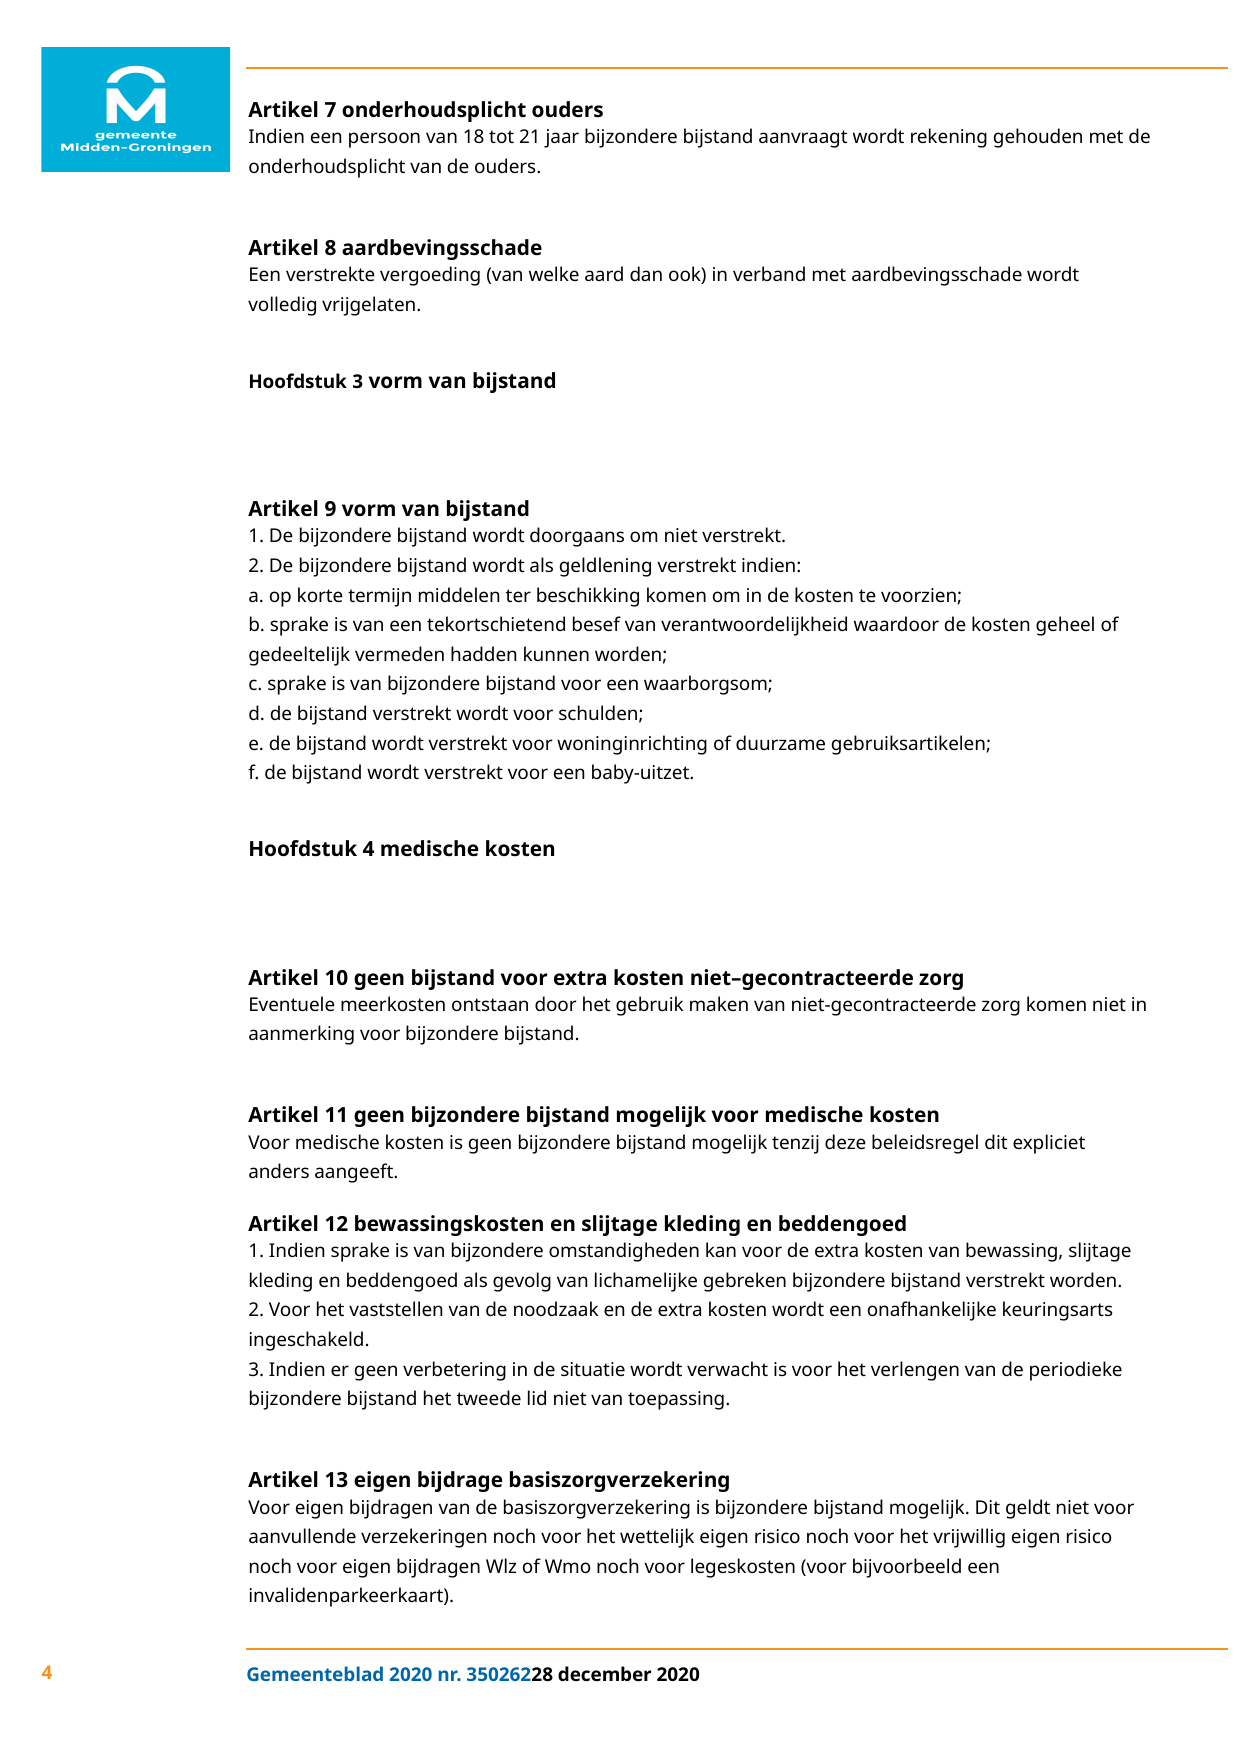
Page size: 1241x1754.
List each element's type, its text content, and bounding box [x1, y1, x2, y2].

text Artikel 13 eigen bijdrage basiszorgverzekering [248, 1465, 1152, 1494]
text Artikel 12 bewassingskosten en slijtage kleding en beddengoed [248, 1209, 1152, 1237]
picture [108, 66, 164, 82]
text 2. De bijzondere bijstand wordt als geldlening verstrekt indien: [248, 552, 1152, 578]
text Indien een persoon van 18 tot 21 jaar bijzondere bijstand aanvraagt wordt rekening gehouden met de onderhoudsplicht van de ouders. [248, 123, 1152, 178]
text 1. Indien sprake is van bijzondere omstandigheden kan voor de extra kosten van bewassing, slijtage kleding en beddengoed als gevolg van lichamelijke gebreken bijzondere bijstand verstrekt worden. [248, 1237, 1152, 1293]
text Artikel 7 onderhoudsplicht ouders [248, 95, 1152, 123]
text 2. Voor het vaststellen van de noodzaak en de extra kosten wordt een onafhankelijke keuringsarts ingeschakeld. [248, 1297, 1152, 1352]
text Hoofdstuk 4 medische kosten [248, 834, 1152, 863]
text c. sprake is van bijzondere bijstand voor een waarborgsom; [248, 671, 1152, 696]
text 3. Indien er geen verbetering in de situatie wordt verwacht is voor het verlengen van de periodieke bijzondere bijstand het tweede lid niet van toepassing. [248, 1356, 1152, 1411]
text b. sprake is van een tekortschietend besef van verantwoordelijkheid waardoor de kosten geheel of gedeeltelijk vermeden hadden kunnen worden; [248, 611, 1152, 667]
text e. de bijstand wordt verstrekt voor woninginrichting of duurzame gebruiksartikelen; [248, 730, 1152, 755]
text Artikel 11 geen bijzondere bijstand mogelijk voor medische kosten [248, 1101, 1152, 1129]
text Een verstrekte vergoeding (van welke aard dan ook) in verband met aardbevingsschade wordt volledig vrijgelaten. [248, 261, 1152, 317]
picture [107, 89, 165, 122]
text Artikel 10 geen bijstand voor extra kosten niet–gecontracteerde zorg [248, 963, 1152, 991]
picture [184, 146, 190, 153]
text Voor eigen bijdragen van de basiszorgverzekering is bijzondere bijstand mogelijk. Dit geldt niet voor aanvullende verzekeringen noch voor het wettelijk eigen risico noch voor het vrijwillig eigen risico noch voor eigen bijdragen Wlz of Wmo noch voor legeskosten (voor bijvoorbeeld een invalidenparkeerkaart). [248, 1494, 1152, 1608]
text Artikel 9 vorm van bijstand [248, 494, 1152, 523]
text a. op korte termijn middelen ter beschikking komen om in de kosten te voorzien; [248, 582, 1152, 607]
text Hoofdstuk 3 vorm van bijstand [248, 366, 1152, 394]
text Voor medische kosten is geen bijzondere bijstand mogelijk tenzij deze beleidsregel dit expliciet anders aangeeft. [248, 1129, 1152, 1184]
text d. de bijstand verstrekt wordt voor schulden; [248, 700, 1152, 726]
text f. de bijstand wordt verstrekt voor een baby-uitzet. [248, 759, 1152, 785]
text Artikel 8 aardbevingsschade [248, 233, 1152, 261]
text 1. De bijzondere bijstand wordt doorgaans om niet verstrekt. [248, 523, 1152, 548]
text Eventuele meerkosten ontstaan door het gebruik maken van niet-gecontracteerde zorg komen niet in aanmerking voor bijzondere bijstand. [248, 991, 1152, 1046]
